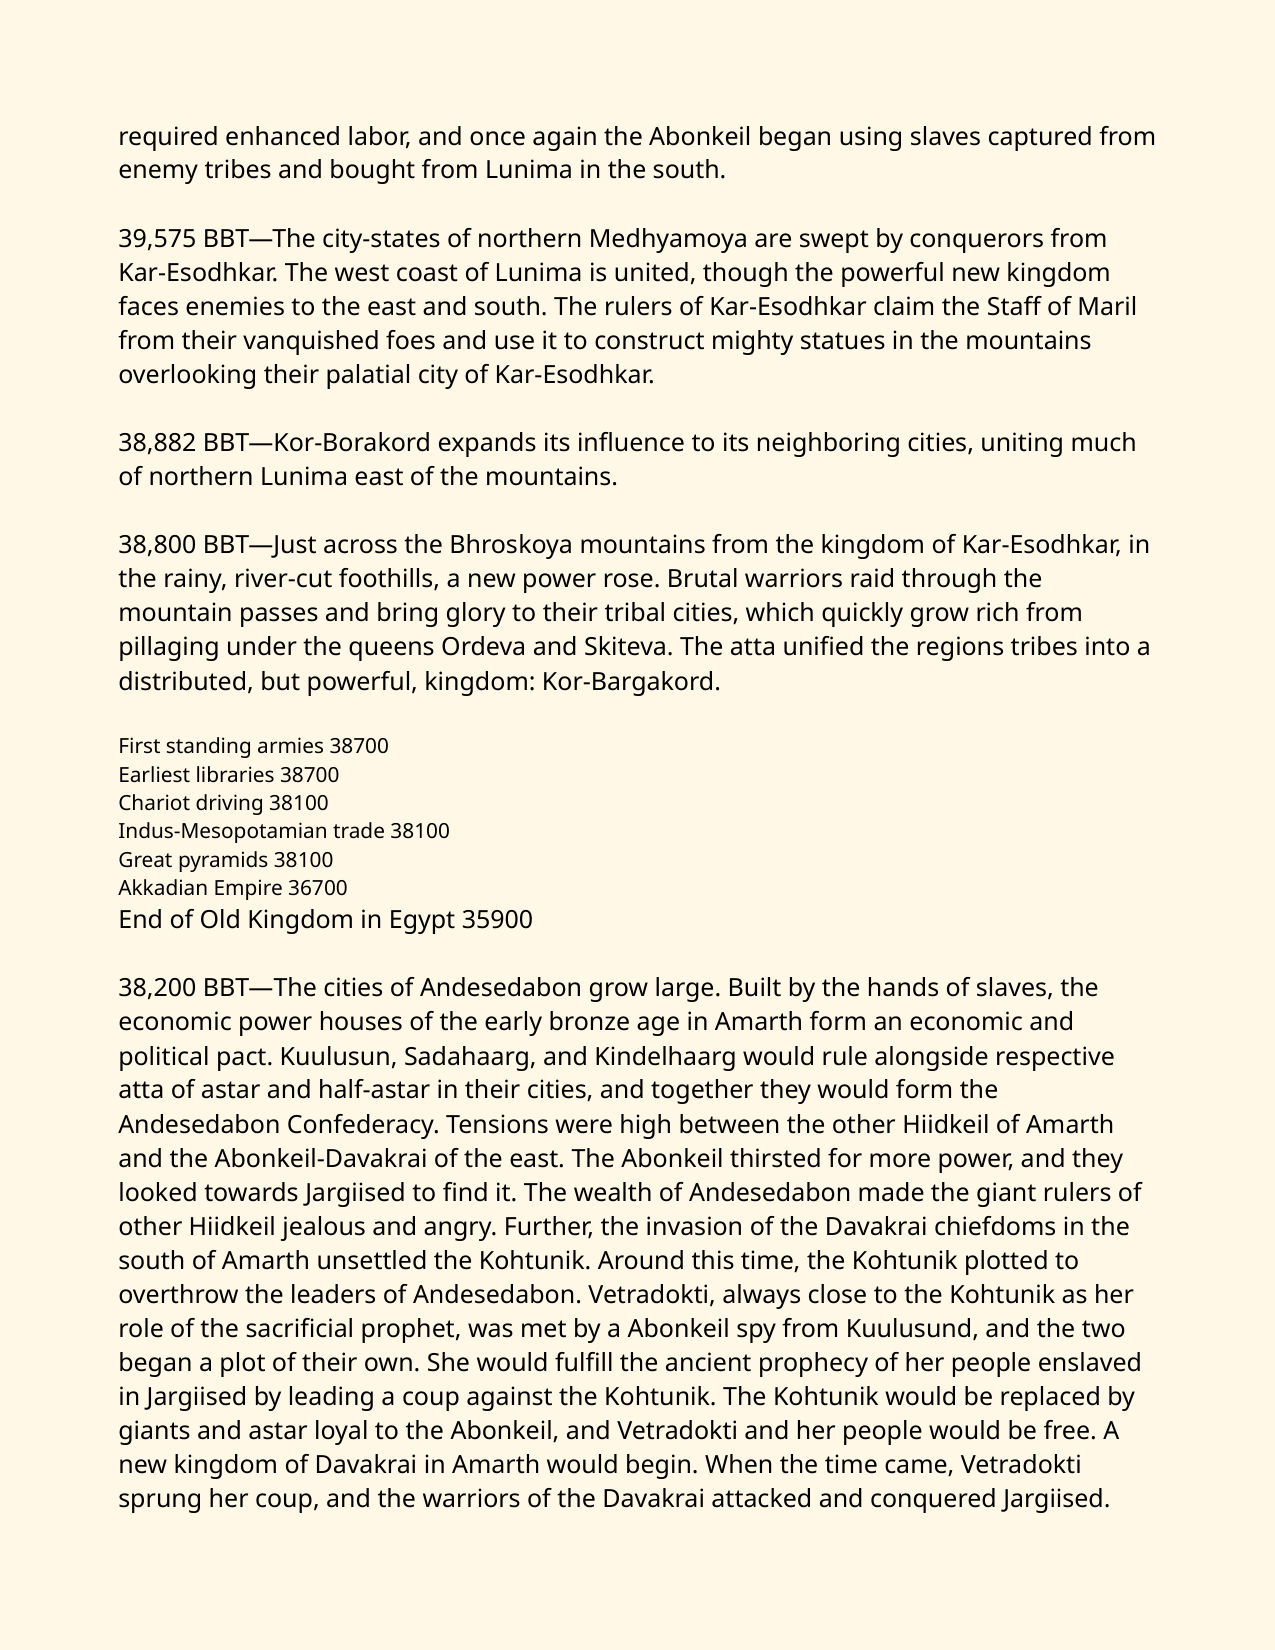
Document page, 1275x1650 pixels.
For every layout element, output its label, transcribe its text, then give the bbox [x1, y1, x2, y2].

text Earliest libraries 38700 [118, 760, 1157, 788]
text Akkadian Empire 36700 [118, 873, 1157, 902]
text End of Old Kingdom in Egypt 35900 [118, 902, 1157, 936]
text 38,200 BBT—The cities of Andesedabon grow large. Built by the hands of slaves, the economic power houses of the early bronze age in Amarth form an economic and political pact. Kuulusun, Sadahaarg, and Kindelhaarg would rule alongside respective atta of astar and half-astar in their cities, and together they would form the Andesedabon Confederacy. Tensions were high between the other Hiidkeil of Amarth and the Abonkeil-Davakrai of the east. The Abonkeil thirsted for more power, and they looked towards Jargiised to find it. The wealth of Andesedabon made the giant rulers of other Hiidkeil jealous and angry. Further, the invasion of the Davakrai chiefdoms in the south of Amarth unsettled the Kohtunik. Around this time, the Kohtunik plotted to overthrow the leaders of Andesedabon. Vetradokti, always close to the Kohtunik as her role of the sacrificial prophet, was met by a Abonkeil spy from Kuulusund, and the two began a plot of their own. She would fulfill the ancient prophecy of her people enslaved in Jargiised by leading a coup against the Kohtunik. The Kohtunik would be replaced by giants and astar loyal to the Abonkeil, and Vetradokti and her people would be free. A new kingdom of Davakrai in Amarth would begin. When the time came, Vetradokti sprung her coup, and the warriors of the Davakrai attacked and conquered Jargiised. [118, 970, 1157, 1515]
text 39,575 BBT—The city-states of northern Medhyamoya are swept by conquerors from Kar-Esodhkar. The west coast of Lunima is united, though the powerful new kingdom faces enemies to the east and south. The rulers of Kar-Esodhkar claim the Staff of Maril from their vanquished foes and use it to construct mighty statues in the mountains overlooking their palatial city of Kar-Esodhkar. [118, 220, 1157, 391]
text Great pyramids 38100 [118, 845, 1157, 873]
text First standing armies 38700 [118, 731, 1157, 760]
text required enhanced labor, and once again the Abonkeil began using slaves captured from enemy tribes and bought from Lunima in the south. [118, 118, 1157, 186]
text 38,800 BBT—Just across the Bhroskoya mountains from the kingdom of Kar-Esodhkar, in the rainy, river-cut foothills, a new power rose. Brutal warriors raid through the mountain passes and bring glory to their tribal cities, which quickly grow rich from pillaging under the queens Ordeva and Skiteva. The atta unified the regions tribes into a distributed, but powerful, kingdom: Kor-Bargakord. [118, 527, 1157, 697]
text Indus-Mesopotamian trade 38100 [118, 817, 1157, 845]
text 38,882 BBT—Kor-Borakord expands its influence to its neighboring cities, uniting much of northern Lunima east of the mountains. [118, 425, 1157, 493]
text Chariot driving 38100 [118, 788, 1157, 817]
